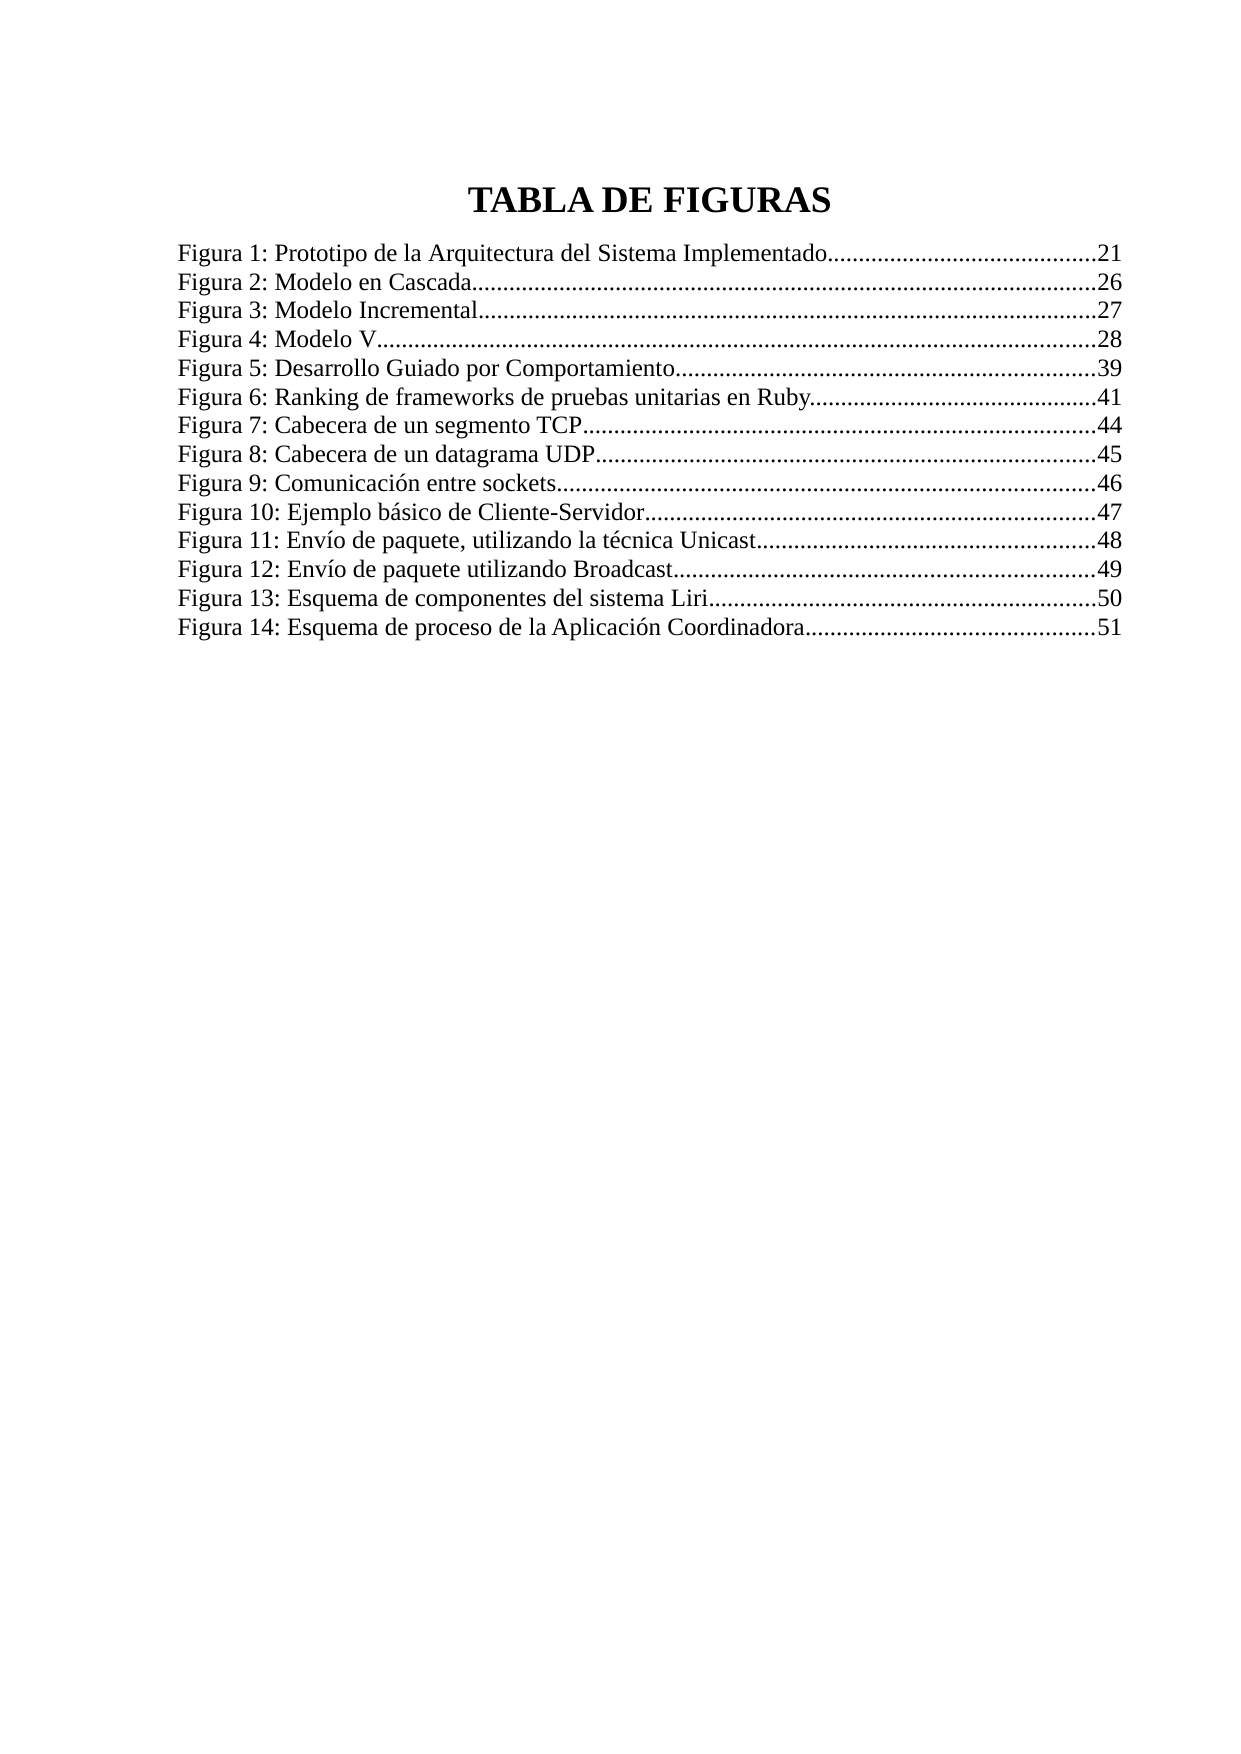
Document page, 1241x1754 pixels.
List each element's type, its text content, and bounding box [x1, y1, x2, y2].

text Figura 10: Ejemplo básico de Cliente-Servidor. 47 [177, 497, 1122, 526]
text Figura 11: Envío de paquete, utilizando la técnica Unicast. 48 [177, 526, 1122, 554]
text Figura 5: Desarrollo Guiado por Comportamiento. 39 [177, 353, 1122, 382]
text Figura 7: Cabecera de un segmento TCP. 44 [177, 411, 1122, 439]
text Figura 13: Esquema de componentes del sistema Liri. 50 [177, 583, 1122, 612]
text Tabla de Figuras [177, 177, 1122, 220]
text Figura 3: Modelo Incremental. 27 [177, 296, 1122, 324]
text Figura 14: Esquema de proceso de la Aplicación Coordinadora. 51 [177, 612, 1122, 641]
text Figura 4: Modelo V. 28 [177, 324, 1122, 353]
text Figura 1: Prototipo de la Arquitectura del Sistema Implementado. 21 [177, 238, 1122, 267]
text Figura 6: Ranking de frameworks de pruebas unitarias en Ruby. 41 [177, 382, 1122, 411]
text Figura 12: Envío de paquete utilizando Broadcast. 49 [177, 554, 1122, 583]
text Figura 2: Modelo en Cascada. 26 [177, 267, 1122, 296]
text Figura 8: Cabecera de un datagrama UDP. 45 [177, 439, 1122, 468]
text Figura 9: Comunicación entre sockets. 46 [177, 468, 1122, 497]
